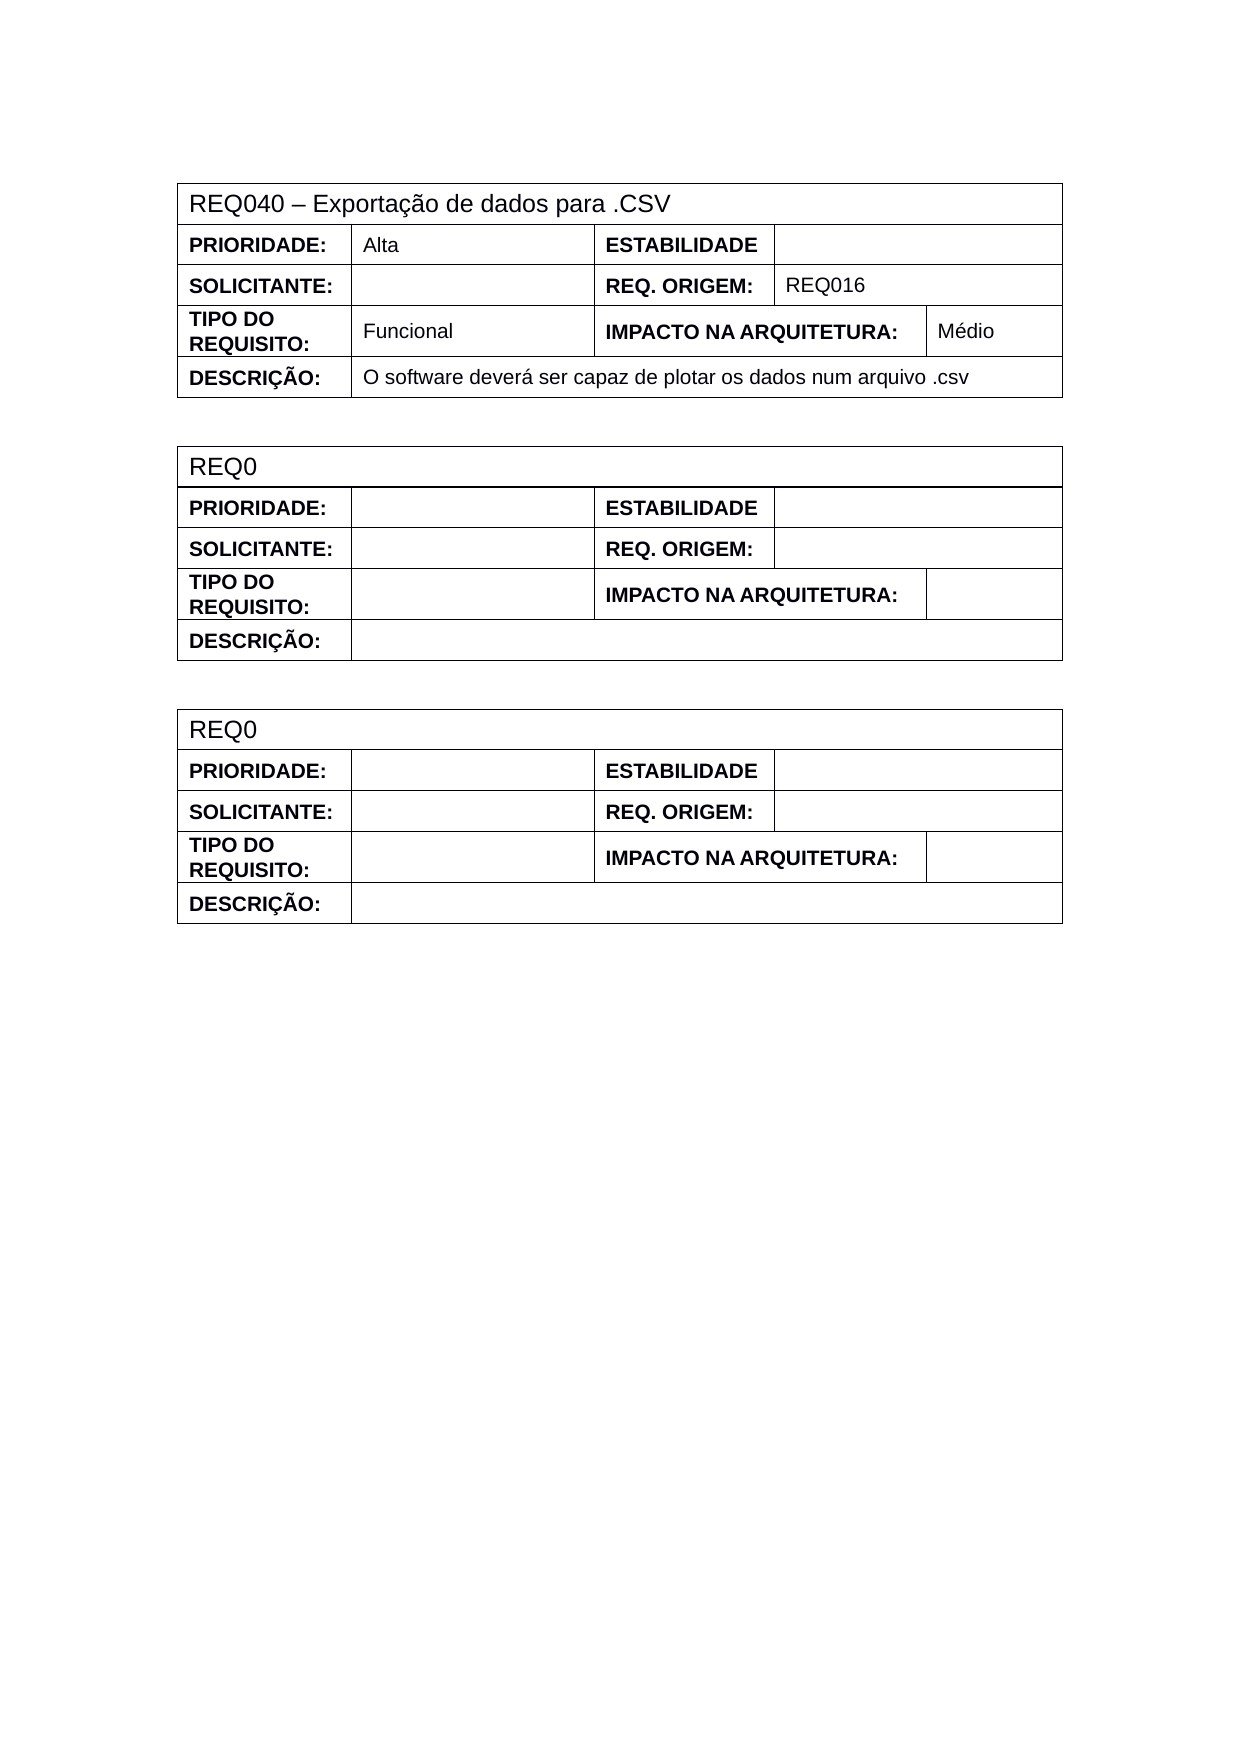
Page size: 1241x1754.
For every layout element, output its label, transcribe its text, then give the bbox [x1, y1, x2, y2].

table_cell IMPACTO NA ARQUITETURA: [595, 832, 926, 882]
table_header REQ0 [178, 447, 1062, 486]
table_cell DESCRIÇÃO: [178, 883, 351, 923]
table_cell DESCRIÇÃO: [178, 357, 351, 397]
table_cell [775, 488, 1062, 527]
table_header REQ0 [178, 710, 1062, 749]
table_cell IMPACTO NA ARQUITETURA: [595, 306, 926, 356]
table_cell TIPO DO REQUISITO: [178, 832, 351, 882]
table_cell TIPO DO REQUISITO: [178, 306, 351, 356]
table_cell PRIORIDADE: [178, 488, 351, 527]
table_cell [927, 832, 1062, 882]
table_cell [352, 488, 594, 527]
table_header REQ040 – Exportação de dados para .CSV [178, 184, 1062, 223]
table_cell [352, 569, 594, 619]
table_cell SOLICITANTE: [178, 265, 351, 305]
table_cell [775, 528, 1062, 568]
table_cell [352, 265, 594, 305]
table_cell [352, 791, 594, 831]
table_cell [775, 750, 1062, 790]
table_cell [775, 791, 1062, 831]
table_cell REQ. ORIGEM: [595, 791, 774, 831]
table_cell ESTABILIDADE [595, 750, 774, 790]
table_cell Médio [927, 306, 1062, 356]
table_cell TIPO DO REQUISITO: [178, 569, 351, 619]
table_cell ESTABILIDADE [595, 225, 774, 264]
table_cell O software deverá ser capaz de plotar os dados num arquivo .csv [352, 357, 1062, 397]
table_cell [352, 883, 1062, 923]
table_cell IMPACTO NA ARQUITETURA: [595, 569, 926, 619]
table_cell REQ016 [775, 265, 1062, 305]
table_cell ESTABILIDADE [595, 488, 774, 527]
table_cell REQ. ORIGEM: [595, 528, 774, 568]
table_cell [352, 750, 594, 790]
table_cell SOLICITANTE: [178, 791, 351, 831]
table_cell REQ. ORIGEM: [595, 265, 774, 305]
table_cell [352, 832, 594, 882]
table_cell SOLICITANTE: [178, 528, 351, 568]
table_cell Funcional [352, 306, 594, 356]
table_cell [352, 620, 1062, 660]
table_cell [927, 569, 1062, 619]
table_cell [352, 528, 594, 568]
table_cell [775, 225, 1062, 264]
table_cell PRIORIDADE: [178, 225, 351, 264]
table_cell PRIORIDADE: [178, 750, 351, 790]
table_cell DESCRIÇÃO: [178, 620, 351, 660]
table_cell Alta [352, 225, 594, 264]
